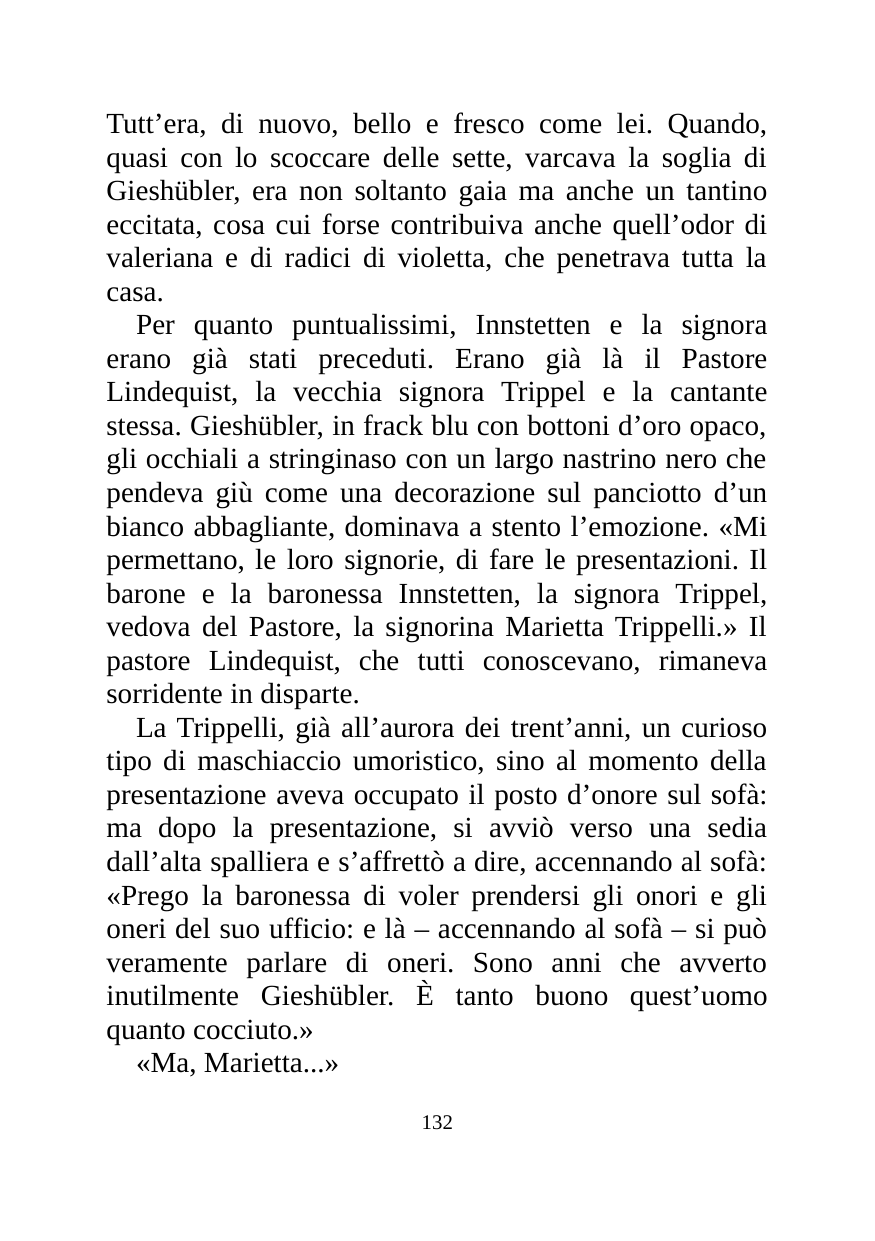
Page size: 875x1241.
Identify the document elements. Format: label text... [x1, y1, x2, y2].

text Per quanto puntualissimi, Innstetten e la signora erano già stati preceduti. Erano già là il Pastore Lindequist, la vecchia signora Trippel e la cantante stessa. Gieshübler, in frack blu con bottoni d’oro opaco, gli occhiali a stringinaso con un largo nastrino nero che pendeva giù come una decorazione sul panciotto d’un bianco abbagliante, dominava a stento l’emozione. «Mi permettano, le loro signorie, di fare le presentazioni. Il barone e la baronessa Innstetten, la signora Trippel, vedova del Pastore, la signorina Marietta Trippelli.» Il pastore Lindequist, che tutti conoscevano, rimaneva sorridente in disparte. [106, 307, 768, 710]
text La Trippelli, già all’aurora dei trent’anni, un curioso tipo di maschiaccio umoristico, sino al momento della presentazione aveva occupato il posto d’onore sul sofà: ma dopo la presentazione, si avviò verso una sedia dall’alta spalliera e s’affrettò a dire, accennando al sofà: «Prego la baronessa di voler prendersi gli onori e gli oneri del suo ufficio: e là – accennando al sofà – si può veramente parlare di oneri. Sono anni che avverto inutilmente Gieshübler. È tanto buono quest’uomo quanto cocciuto.» [106, 710, 768, 1045]
text Tutt’era, di nuovo, bello e fresco come lei. Quando, quasi con lo scoccare delle sette, varcava la soglia di Gieshübler, era non soltanto gaia ma anche un tantino eccitata, cosa cui forse contribuiva anche quell’odor di valeriana e di radici di violetta, che penetrava tutta la casa. [106, 106, 768, 307]
text «Ma, Marietta...» [106, 1045, 768, 1079]
